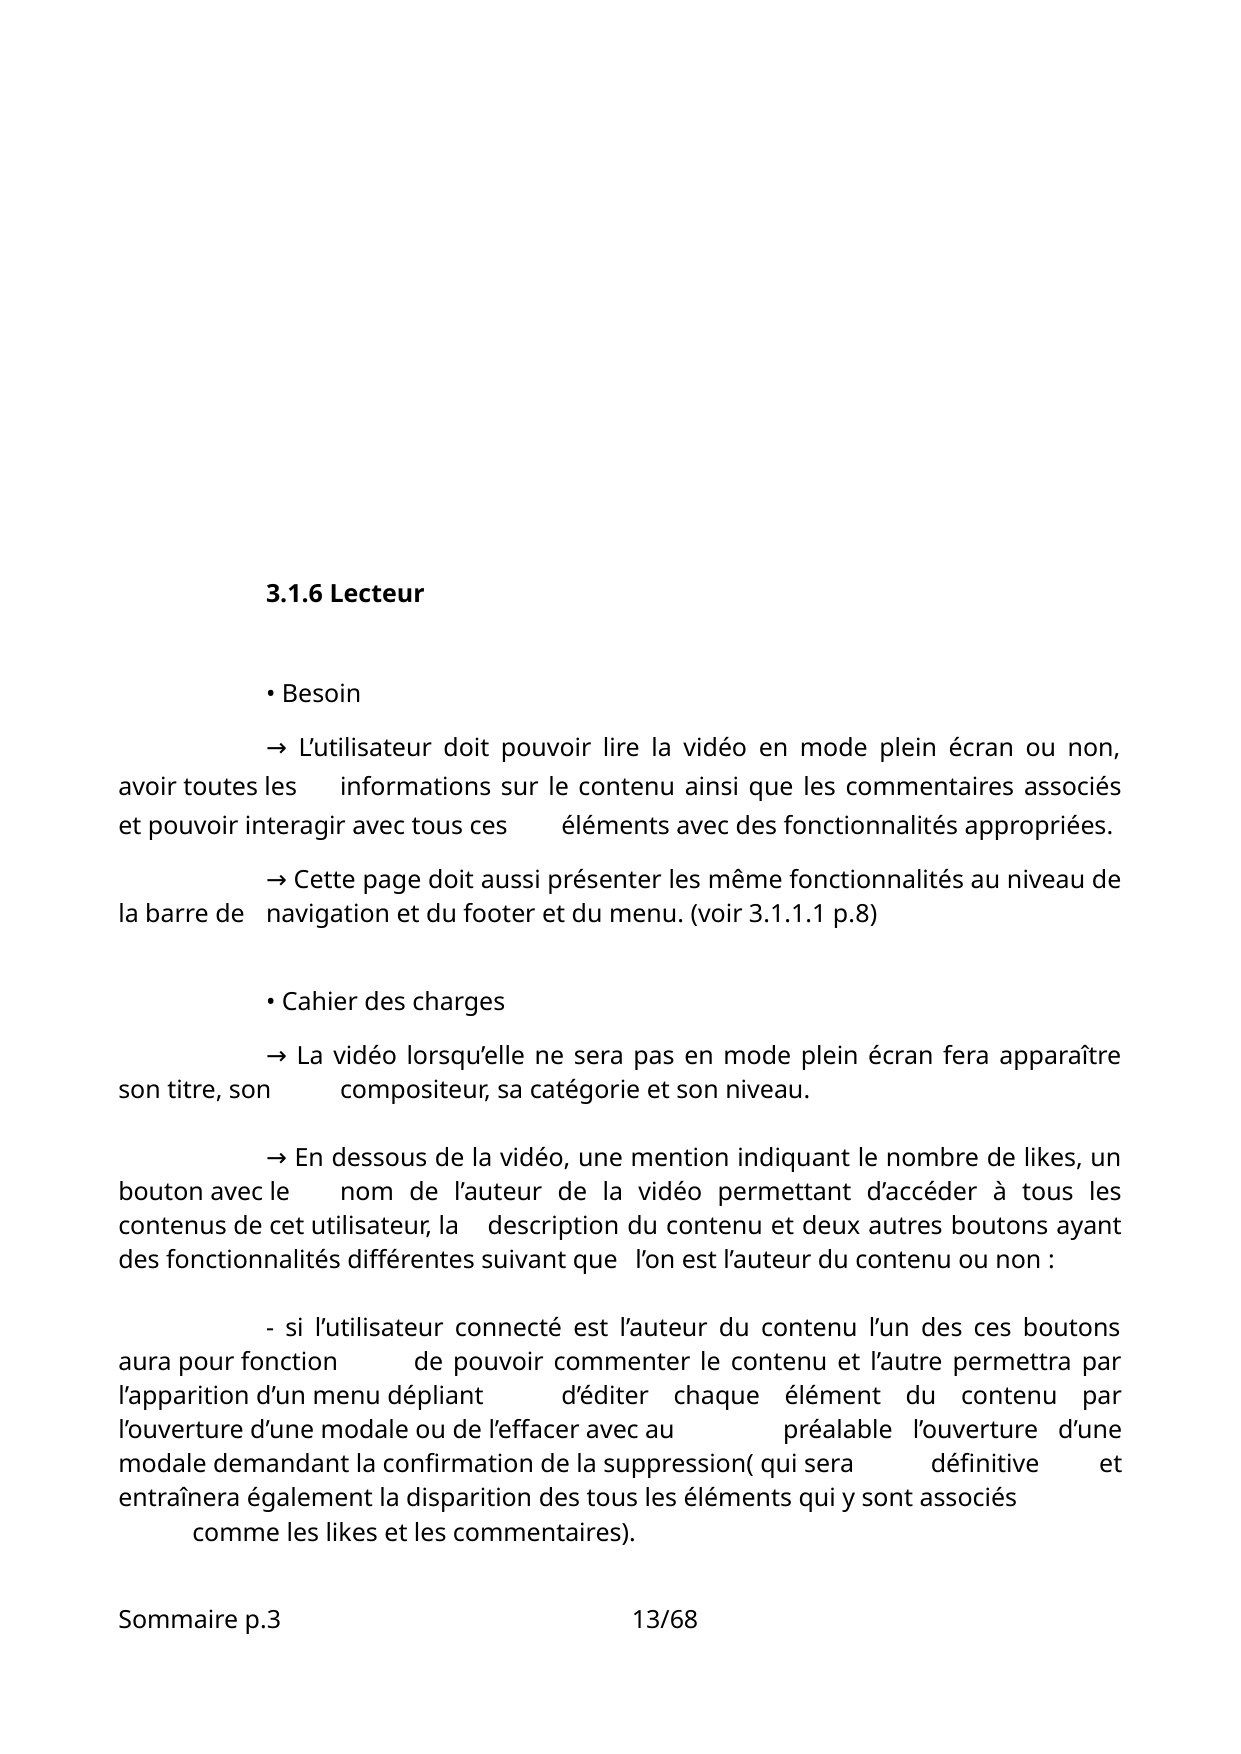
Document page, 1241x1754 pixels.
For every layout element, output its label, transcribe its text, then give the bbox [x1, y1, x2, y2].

text → La vidéo lorsqu’elle ne sera pas en mode plein écran fera apparaître son titre, son compositeur, sa catégorie et son niveau. [118, 1037, 1122, 1105]
text - si l’utilisateur connecté est l’auteur du contenu l’un des ces boutons aura pour fonction de pouvoir commenter le contenu et l’autre permettra par l’apparition d’un menu dépliant d’éditer chaque élément du contenu par l’ouverture d’une modale ou de l’effacer avec au préalable l’ouverture d’une modale demandant la confirmation de la suppression( qui sera définitive et entraînera également la disparition des tous les éléments qui y sont associés comme les likes et les commentaires). [118, 1310, 1122, 1548]
text • Cahier des charges [118, 983, 1122, 1018]
text → En dessous de la vidéo, une mention indiquant le nombre de likes, un bouton avec le nom de l’auteur de la vidéo permettant d’accéder à tous les contenus de cet utilisateur, la description du contenu et deux autres boutons ayant des fonctionnalités différentes suivant que l’on est l’auteur du contenu ou non : [118, 1139, 1122, 1276]
text → Cette page doit aussi présenter les même fonctionnalités au niveau de la barre de navigation et du footer et du menu. (voir 3.1.1.1 p.7) [118, 862, 1122, 930]
text • Besoin [118, 676, 1122, 710]
text → L’utilisateur doit pouvoir lire la vidéo en mode plein écran ou non, avoir toutes les informations sur le contenu ainsi que les commentaires associés et pouvoir interagir avec tous ces éléments avec des fonctionnalités appropriées. [118, 729, 1122, 842]
subtitle 3.1.6 Lecteur [118, 576, 1122, 609]
